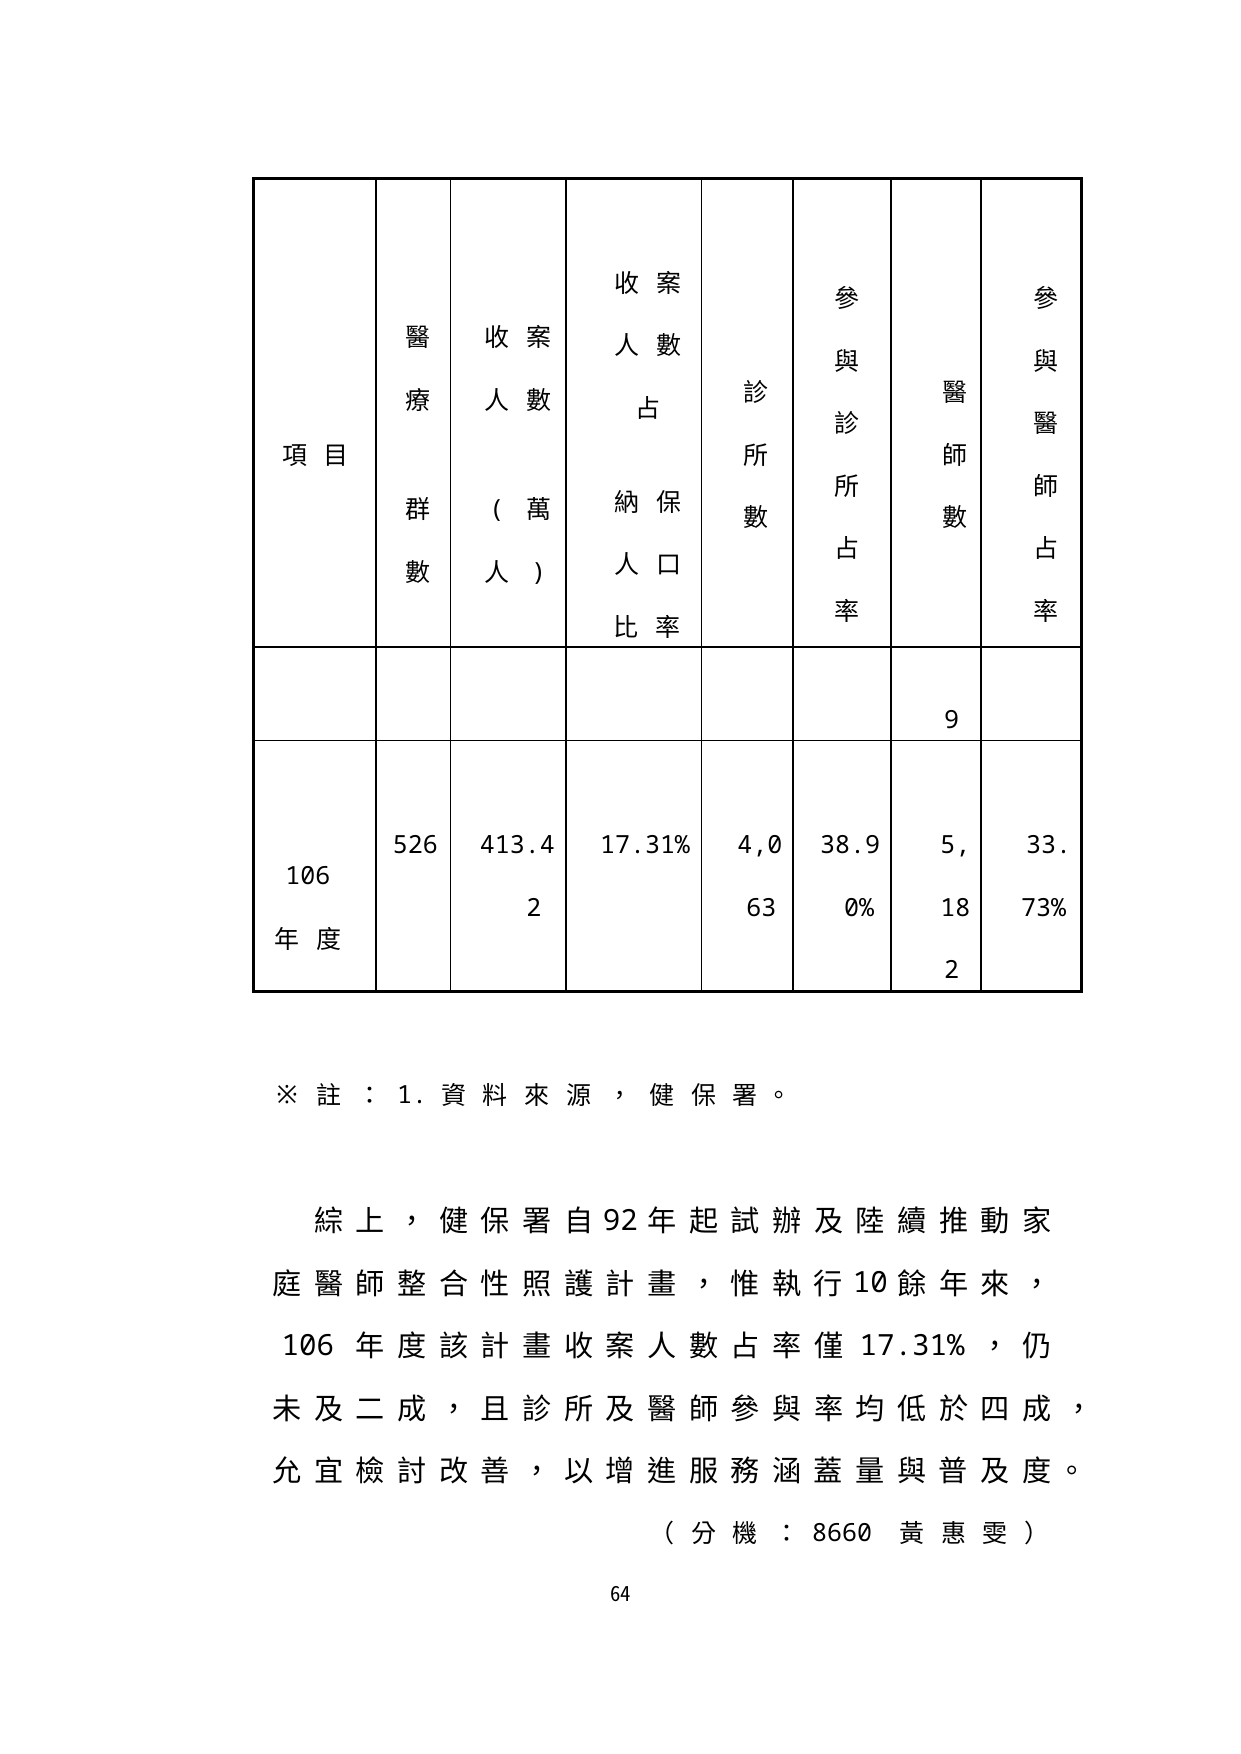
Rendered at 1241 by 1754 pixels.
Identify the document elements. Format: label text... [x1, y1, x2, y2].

text （分機：8660 黃惠雯） [183, 1490, 1058, 1552]
text 綜上，健保署自92年起試辦及陸續推動家庭醫師整合性照護計畫，惟執行10餘年來，106年度該計畫收案人數占率僅17.31%，仍未及二成，且診所及醫師參與率均低於四成，允宜檢討改善，以增進服務涵蓋量與普及度。 [242, 1177, 1058, 1490]
table_header 醫師數 [892, 180, 980, 646]
table_header 參與診所占率 [794, 180, 890, 646]
table_header 項目 [255, 180, 375, 646]
table_cell 5,182 [892, 741, 980, 990]
table_header 參與醫師占率 [982, 180, 1080, 646]
table_cell 526 [377, 741, 450, 990]
table_cell 38.90% [794, 741, 890, 990]
table_cell 413.42 [451, 741, 565, 990]
text ※註：1.資料來源，健保署。 [244, 1052, 1060, 1115]
table_cell [377, 648, 450, 740]
table_cell 17.31% [567, 741, 701, 990]
table_cell 33.73% [982, 741, 1080, 990]
table_cell [982, 648, 1080, 740]
table_cell [702, 648, 792, 740]
table_header 收案人數 (萬人) [451, 180, 565, 646]
table_cell 4,063 [702, 741, 792, 990]
table_header 收案人數占 納保人口比率 [567, 180, 701, 646]
table_cell 9 [892, 648, 980, 740]
table_cell [794, 648, 890, 740]
table_header 醫療 群數 [377, 180, 450, 646]
table_cell 106年度 [255, 741, 375, 990]
table_cell [451, 648, 565, 740]
table_header 診所數 [702, 180, 792, 646]
table_cell [255, 648, 375, 740]
table_cell [567, 648, 701, 740]
